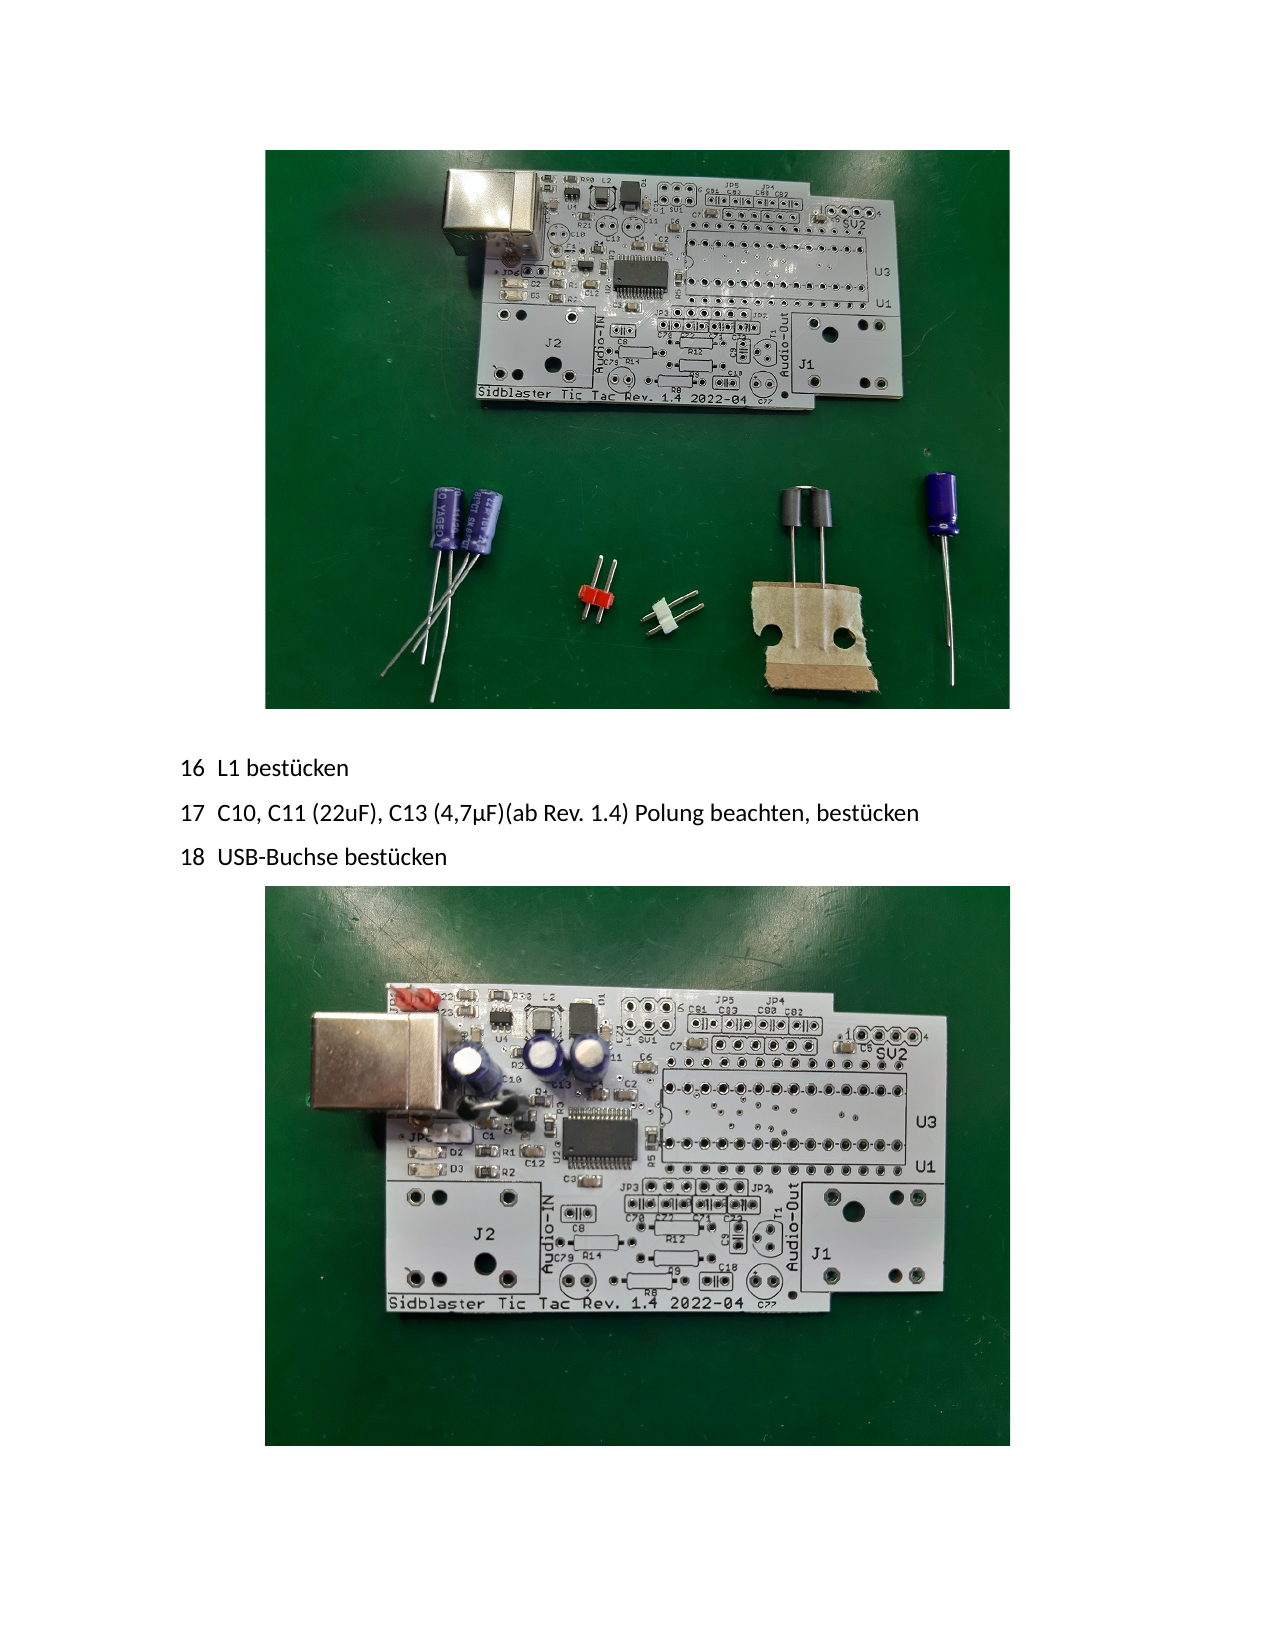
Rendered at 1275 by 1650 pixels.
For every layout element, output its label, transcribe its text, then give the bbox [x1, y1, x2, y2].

picture [265, 886, 1011, 1446]
list USB-Buchse bestücken [179, 842, 1125, 872]
list L1 bestücken [179, 753, 1125, 783]
picture [265, 150, 1010, 709]
list C10, C11 (22uF), C13 (4,7µF)(ab Rev. 1.4) Polung beachten, bestücken [179, 797, 1125, 827]
